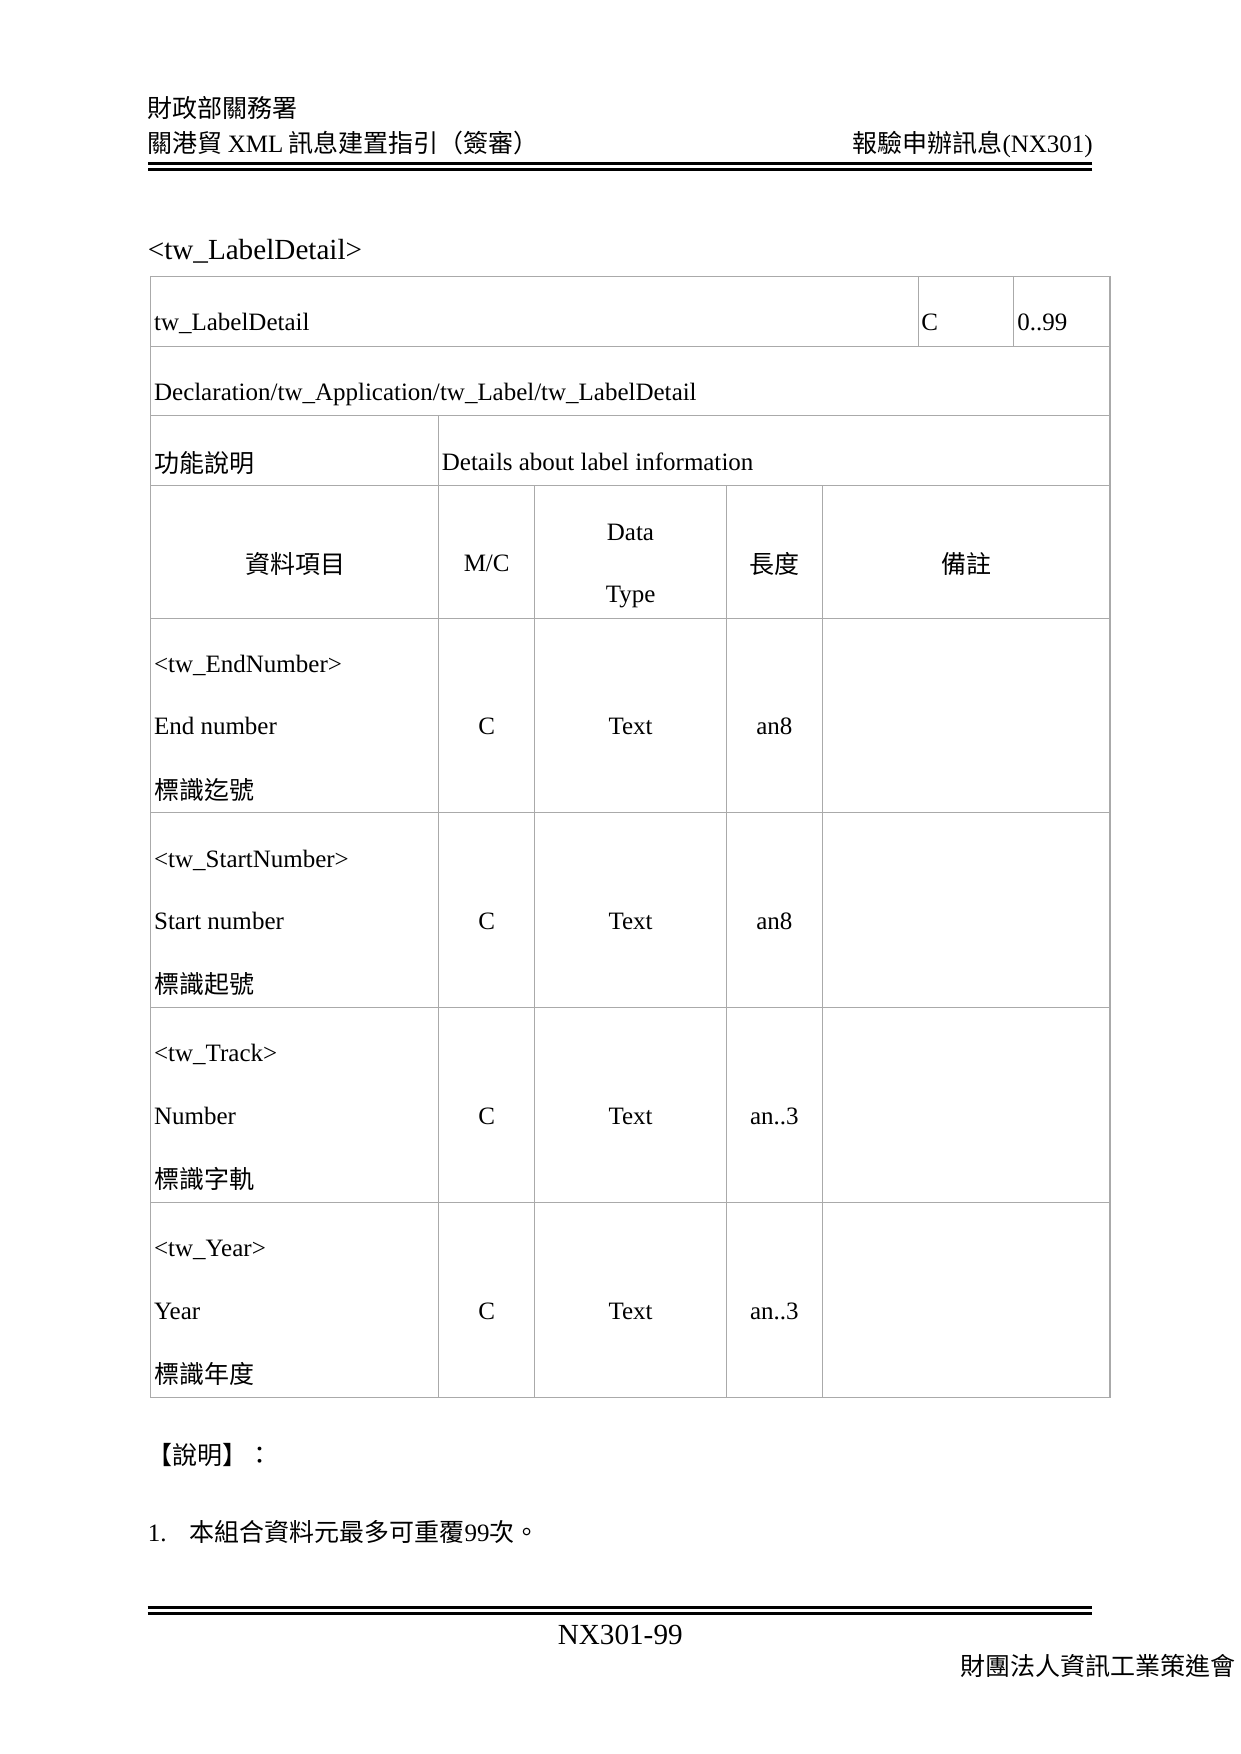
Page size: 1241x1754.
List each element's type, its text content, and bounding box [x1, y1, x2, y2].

table_cell <tw_StartNumber> Start number 標識起號 [151, 813, 438, 1007]
table_cell C [439, 813, 534, 1007]
table_cell an8 [727, 813, 822, 1007]
table_cell M/C [439, 486, 534, 617]
table_cell Text [535, 619, 726, 812]
table_cell 資料項目 [151, 486, 438, 617]
table_cell Data Type [535, 486, 726, 617]
table_cell an..3 [727, 1008, 822, 1202]
table_cell Declaration/tw_Application/tw_Label/tw_LabelDetail [151, 347, 1109, 415]
table_header C [919, 277, 1013, 346]
table_cell [823, 813, 1109, 1007]
table_cell 功能說明 [151, 416, 438, 485]
table_cell 長度 [727, 486, 822, 617]
table_cell [823, 1203, 1109, 1397]
table_cell an..3 [727, 1203, 822, 1397]
table_cell Text [535, 1008, 726, 1202]
table_header 0..99 [1014, 277, 1109, 346]
table_cell C [439, 1203, 534, 1397]
table_cell 備註 [823, 486, 1109, 617]
table_cell [823, 1008, 1109, 1202]
table_cell C [439, 1008, 534, 1202]
table_cell <tw_Track> Number 標識字軌 [151, 1008, 438, 1202]
table_cell <tw_Year> Year 標識年度 [151, 1203, 438, 1397]
table_cell <tw_EndNumber> End number 標識迄號 [151, 619, 438, 812]
table_cell C [439, 619, 534, 812]
table_cell Text [535, 813, 726, 1007]
table_cell an8 [727, 619, 822, 812]
text 【說明】： [148, 1412, 1092, 1475]
subtitle <tw_LabelDetail> [148, 207, 1092, 269]
table_cell [823, 619, 1109, 812]
table_header tw_LabelDetail [151, 277, 918, 346]
table_cell Text [535, 1203, 726, 1397]
table_cell Details about label information [439, 416, 1109, 485]
list 本組合資料元最多可重覆99次。 [148, 1489, 1092, 1552]
